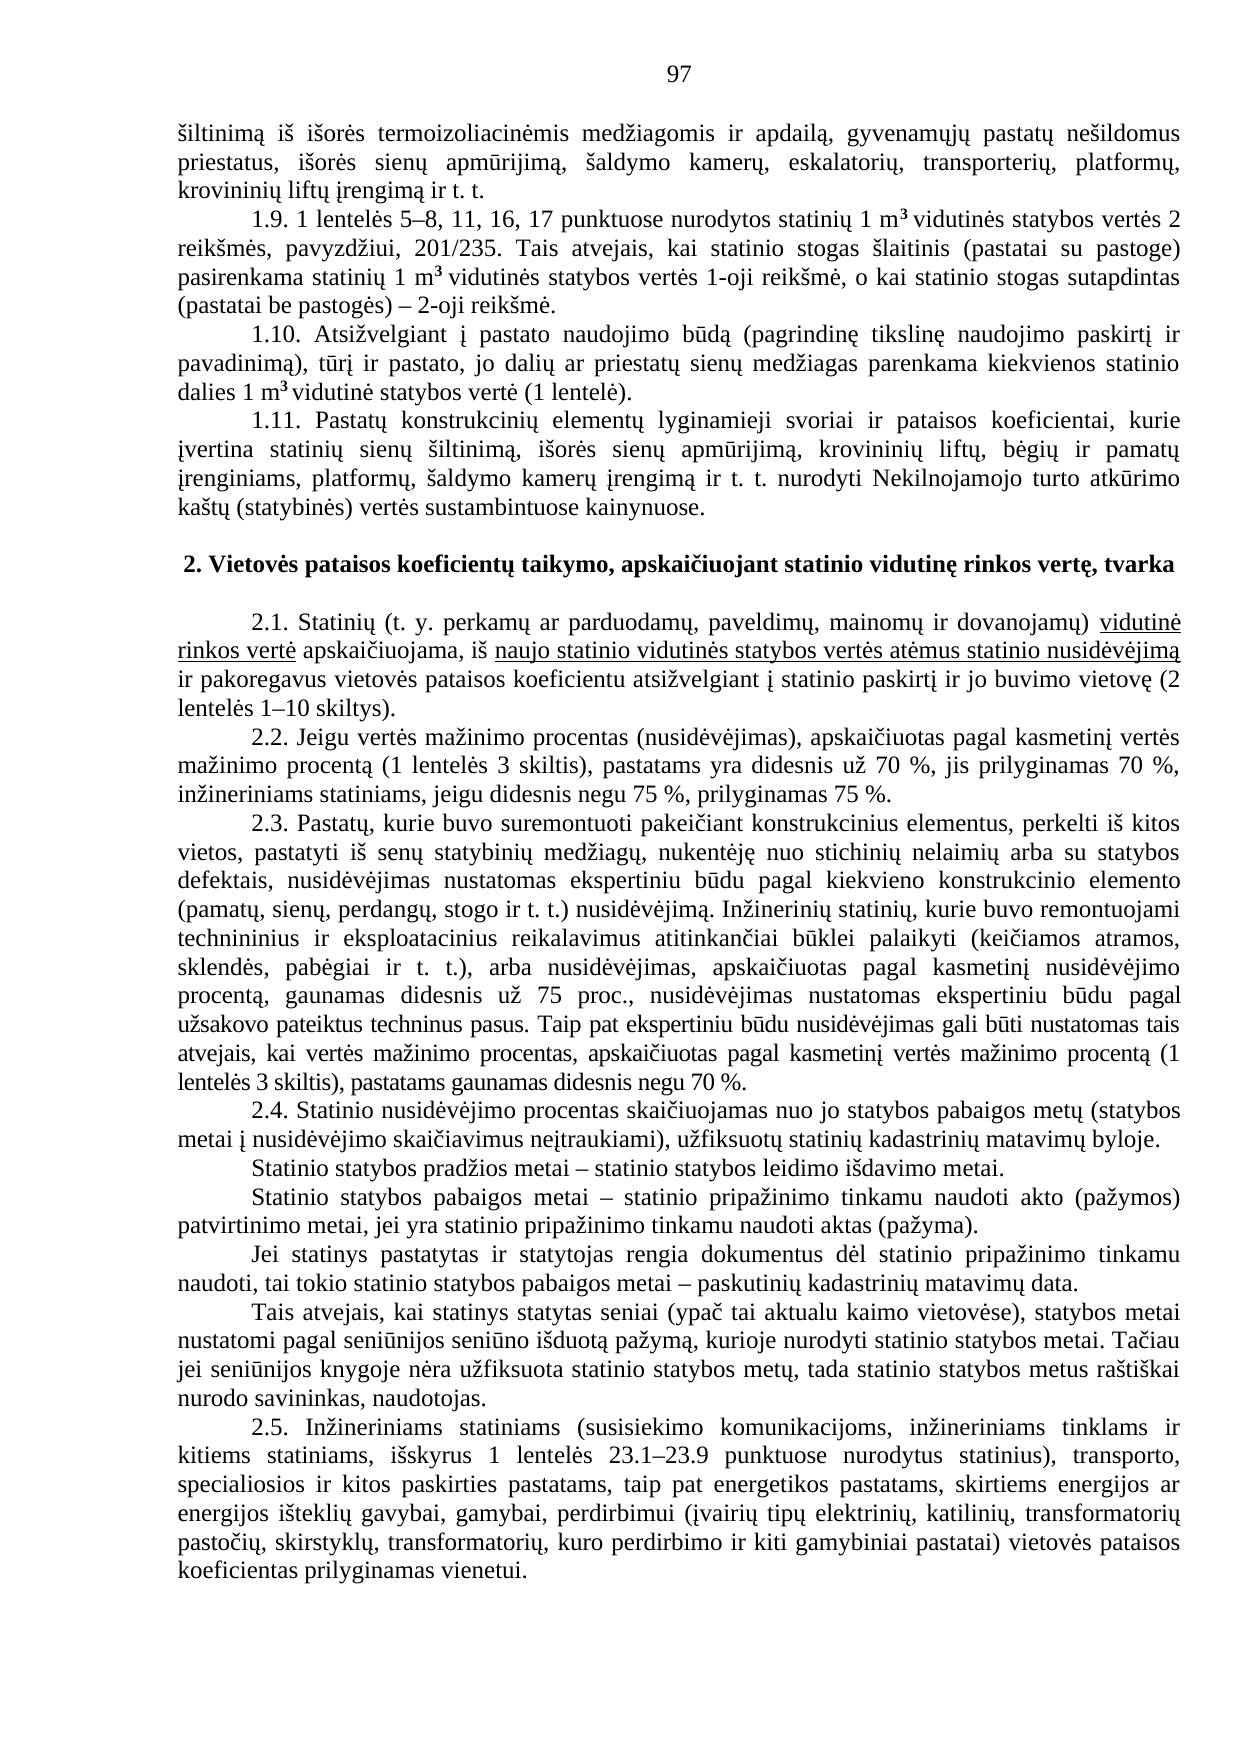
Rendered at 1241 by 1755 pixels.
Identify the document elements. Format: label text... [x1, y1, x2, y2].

text 2.1. Statinių (t. y. perkamų ar parduodamų, paveldimų, mainomų ir dovanojamų) vidutinė rinkos vertė apskaičiuojama, iš naujo statinio vidutinės statybos vertės atėmus statinio nusidėvėjimą ir pakoregavus vietovės pataisos koeficientu atsižvelgiant į statinio paskirtį ir jo buvimo vietovę (2 lentelės 1–10 skiltys). [177, 607, 1181, 722]
text 2.4. Statinio nusidėvėjimo procentas skaičiuojamas nuo jo statybos pabaigos metų (statybos metai į nusidėvėjimo skaičiavimus neįtraukiami), užfiksuotų statinių kadastrinių matavimų byloje. [177, 1096, 1181, 1153]
text Statinio statybos pradžios metai – statinio statybos leidimo išdavimo metai. [177, 1153, 1181, 1182]
text Statinio statybos pabaigos metai – statinio pripažinimo tinkamu naudoti akto (pažymos) patvirtinimo metai, jei yra statinio pripažinimo tinkamu naudoti aktas (pažyma). [177, 1182, 1181, 1239]
text Tais atvejais, kai statinys statytas seniai (ypač tai aktualu kaimo vietovėse), statybos metai nustatomi pagal seniūnijos seniūno išduotą pažymą, kurioje nurodyti statinio statybos metai. Tačiau jei seniūnijos knygoje nėra užfiksuota statinio statybos metų, tada statinio statybos metus raštiškai nurodo savininkas, naudotojas. [177, 1297, 1181, 1412]
text 1.9. 1 lentelės 5–8, 11, 16, 17 punktuose nurodytos statinių 1 m3 vidutinės statybos vertės 2 reikšmės, pavyzdžiui, 201/235. Tais atvejais, kai statinio stogas šlaitinis (pastatai su pastoge) pasirenkama statinių 1 m3 vidutinės statybos vertės 1-oji reikšmė, o kai statinio stogas sutapdintas (pastatai be pastogės) – 2-oji reikšmė. [177, 204, 1181, 319]
text 2. Vietovės pataisos koeficientų taikymo, apskaičiuojant statinio vidutinę rinkos vertę, tvarka [177, 549, 1181, 578]
text 2.5. Inžineriniams statiniams (susisiekimo komunikacijoms, inžineriniams tinklams ir kitiems statiniams, išskyrus 1 lentelės 23.1–23.9 punktuose nurodytus statinius), transporto, specialiosios ir kitos paskirties pastatams, taip pat energetikos pastatams, skirtiems energijos ar energijos išteklių gavybai, gamybai, perdirbimui (įvairių tipų elektrinių, katilinių, transformatorių pastočių, skirstyklų, transformatorių, kuro perdirbimo ir kiti gamybiniai pastatai) vietovės pataisos koeficientas prilyginamas vienetui. [177, 1412, 1181, 1584]
text 1.10. Atsižvelgiant į pastato naudojimo būdą (pagrindinę tikslinę naudojimo paskirtį ir pavadinimą), tūrį ir pastato, jo dalių ar priestatų sienų medžiagas parenkama kiekvienos statinio dalies 1 m3 vidutinė statybos vertė (1 lentelė). [177, 319, 1181, 406]
text 2.2. Jeigu vertės mažinimo procentas (nusidėvėjimas), apskaičiuotas pagal kasmetinį vertės mažinimo procentą (1 lentelės 3 skiltis), pastatams yra didesnis už 70 %, jis prilyginamas 70 %, inžineriniams statiniams, jeigu didesnis negu 75 %, prilyginamas 75 %. [177, 722, 1181, 808]
text šiltinimą iš išorės termoizoliacinėmis medžiagomis ir apdailą, gyvenamųjų pastatų nešildomus priestatus, išorės sienų apmūrijimą, šaldymo kamerų, eskalatorių, transporterių, platformų, krovininių liftų įrengimą ir t. t. [177, 118, 1181, 204]
text 1.11. Pastatų konstrukcinių elementų lyginamieji svoriai ir pataisos koeficientai, kurie įvertina statinių sienų šiltinimą, išorės sienų apmūrijimą, krovininių liftų, bėgių ir pamatų įrenginiams, platformų, šaldymo kamerų įrengimą ir t. t. nurodyti Nekilnojamojo turto atkūrimo kaštų (statybinės) vertės sustambintuose kainynuose. [177, 406, 1181, 521]
text Jei statinys pastatytas ir statytojas rengia dokumentus dėl statinio pripažinimo tinkamu naudoti, tai tokio statinio statybos pabaigos metai – paskutinių kadastrinių matavimų data. [177, 1239, 1181, 1297]
text 2.3. Pastatų, kurie buvo suremontuoti pakeičiant konstrukcinius elementus, perkelti iš kitos vietos, pastatyti iš senų statybinių medžiagų, nukentėję nuo stichinių nelaimių arba su statybos defektais, nusidėvėjimas nustatomas ekspertiniu būdu pagal kiekvieno konstrukcinio elemento (pamatų, sienų, perdangų, stogo ir t. t.) nusidėvėjimą. Inžinerinių statinių, kurie buvo remontuojami technininius ir eksploatacinius reikalavimus atitinkančiai būklei palaikyti (keičiamos atramos, sklendės, pabėgiai ir t. t.), arba nusidėvėjimas, apskaičiuotas pagal kasmetinį nusidėvėjimo procentą, gaunamas didesnis už 75 proc., nusidėvėjimas nustatomas ekspertiniu būdu pagal užsakovo pateiktus techninus pasus. Taip pat ekspertiniu būdu nusidėvėjimas gali būti nustatomas tais atvejais, kai vertės mažinimo procentas, apskaičiuotas pagal kasmetinį vertės mažinimo procentą (1 lentelės 3 skiltis), pastatams gaunamas didesnis negu 70 %. [177, 808, 1181, 1096]
